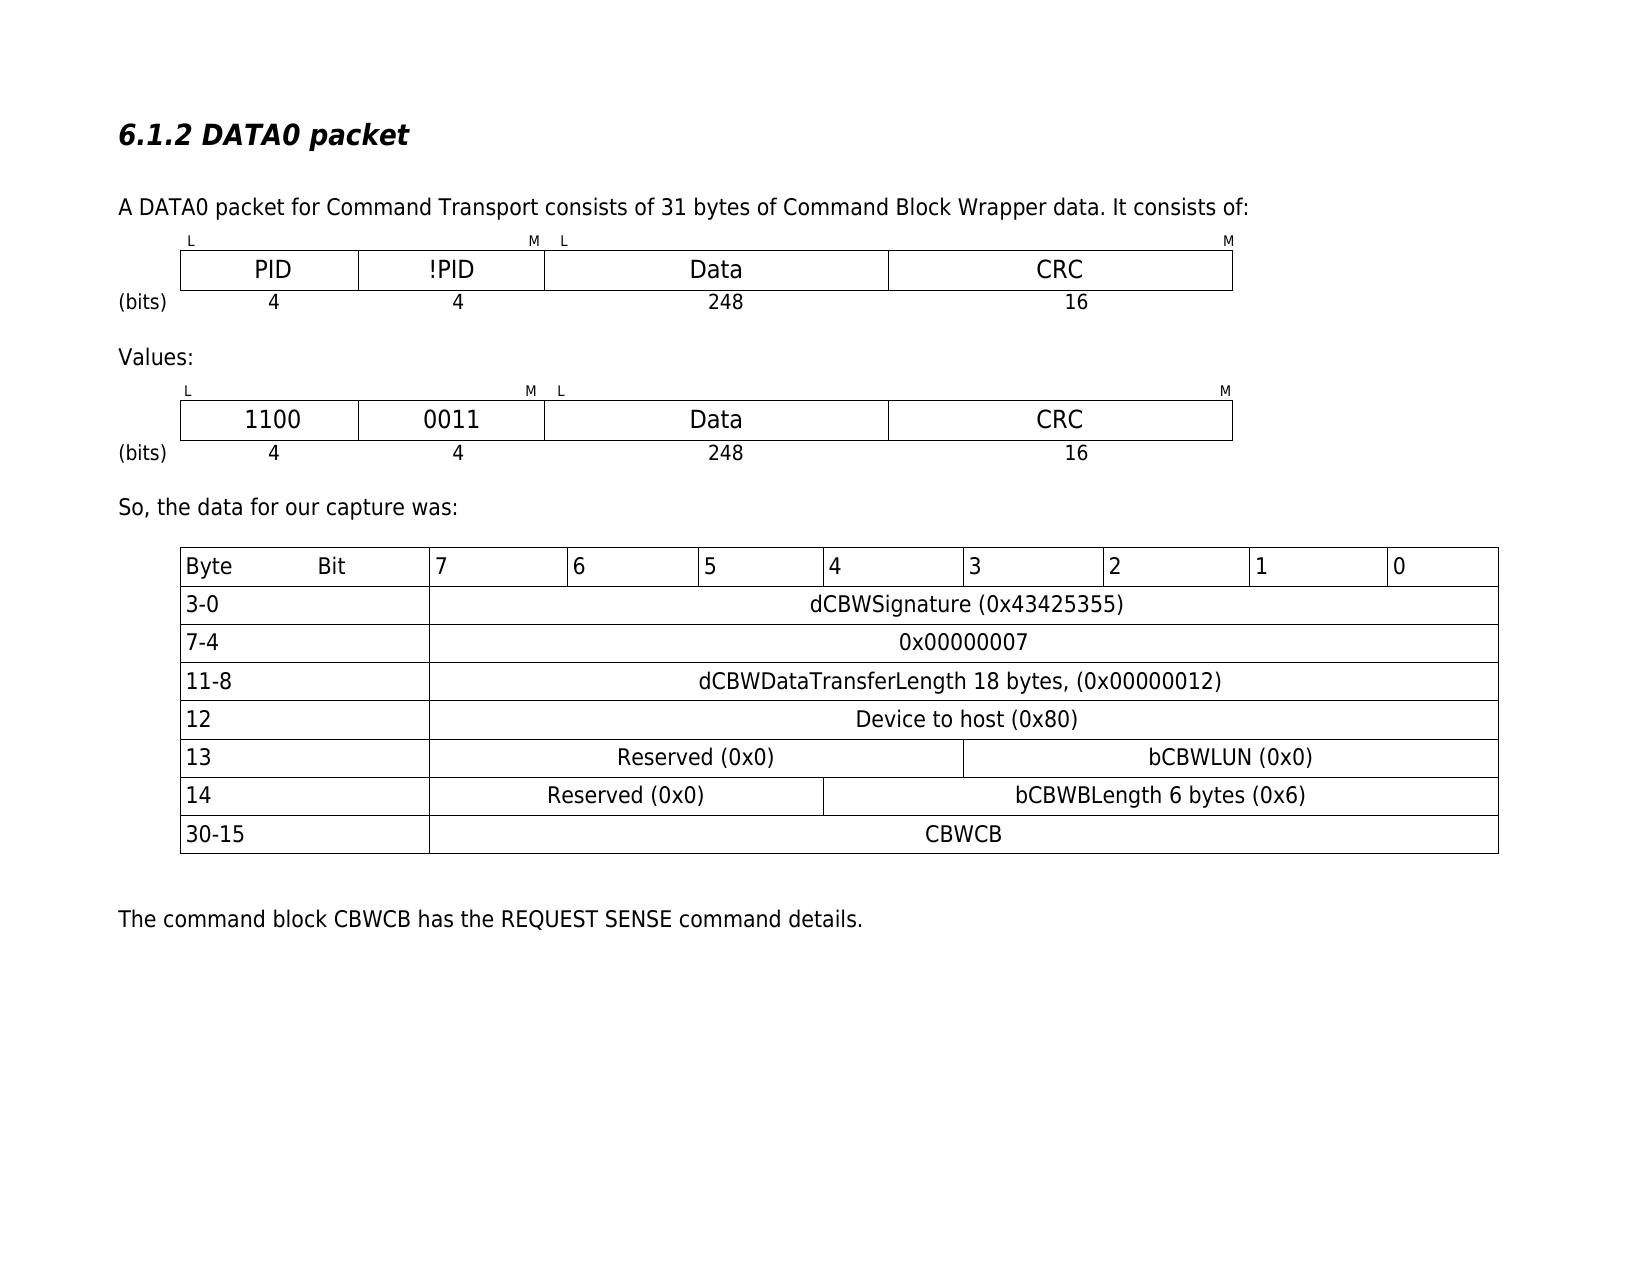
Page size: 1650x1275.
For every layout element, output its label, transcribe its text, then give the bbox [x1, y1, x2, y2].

table_header Byte Bit [181, 548, 429, 586]
text So, the data for our capture was: [118, 494, 1532, 521]
table_cell 0x00000007 [430, 625, 1498, 662]
table_cell 13 [181, 740, 429, 777]
text (bits) 4 4 248 16 [118, 441, 1532, 465]
table_header 0011 [359, 401, 544, 440]
table_header 1 [1250, 548, 1387, 586]
table_header Data [545, 401, 888, 440]
table_header 0 [1388, 548, 1498, 586]
text L M L M [118, 220, 1532, 249]
table_header 4 [824, 548, 963, 586]
table_cell Device to host (0x80) [430, 701, 1498, 738]
table_cell Reserved (0x0) [430, 740, 963, 777]
table_cell 30-15 [181, 816, 429, 853]
table_header CRC [889, 401, 1232, 440]
text The command block CBWCB has the REQUEST SENSE command details. [118, 907, 1532, 933]
text A DATA0 packet for Command Transport consists of 31 bytes of Command Block Wrapper data. It consists of: [118, 194, 1532, 220]
table_cell bCBWLUN (0x0) [964, 740, 1498, 777]
table_cell 7-4 [181, 625, 429, 662]
table_header 6 [568, 548, 698, 586]
table_header Data [545, 251, 888, 290]
text L M L M [118, 371, 1532, 400]
table_header 3 [964, 548, 1103, 586]
table_header !PID [359, 251, 544, 290]
table_cell dCBWSignature (0x43425355) [430, 587, 1498, 624]
text Values: [118, 344, 1532, 371]
table_cell bCBWBLength 6 bytes (0x6) [824, 778, 1498, 815]
table_header CRC [889, 251, 1232, 290]
table_header 5 [699, 548, 823, 586]
table_header 1100 [181, 401, 358, 440]
text (bits) 4 4 248 16 [118, 290, 1532, 315]
table_header 7 [430, 548, 567, 586]
table_header 2 [1104, 548, 1249, 586]
table_cell CBWCB [430, 816, 1498, 853]
table_header PID [181, 251, 358, 290]
table_cell Reserved (0x0) [430, 778, 823, 815]
table_cell 14 [181, 778, 429, 815]
table_cell 3-0 [181, 587, 429, 624]
subtitle 6.1.2 DATA0 packet [118, 118, 1532, 152]
table_cell 11-8 [181, 663, 429, 700]
table_cell 12 [181, 701, 429, 738]
table_cell dCBWDataTransferLength 18 bytes, (0x00000012) [430, 663, 1498, 700]
